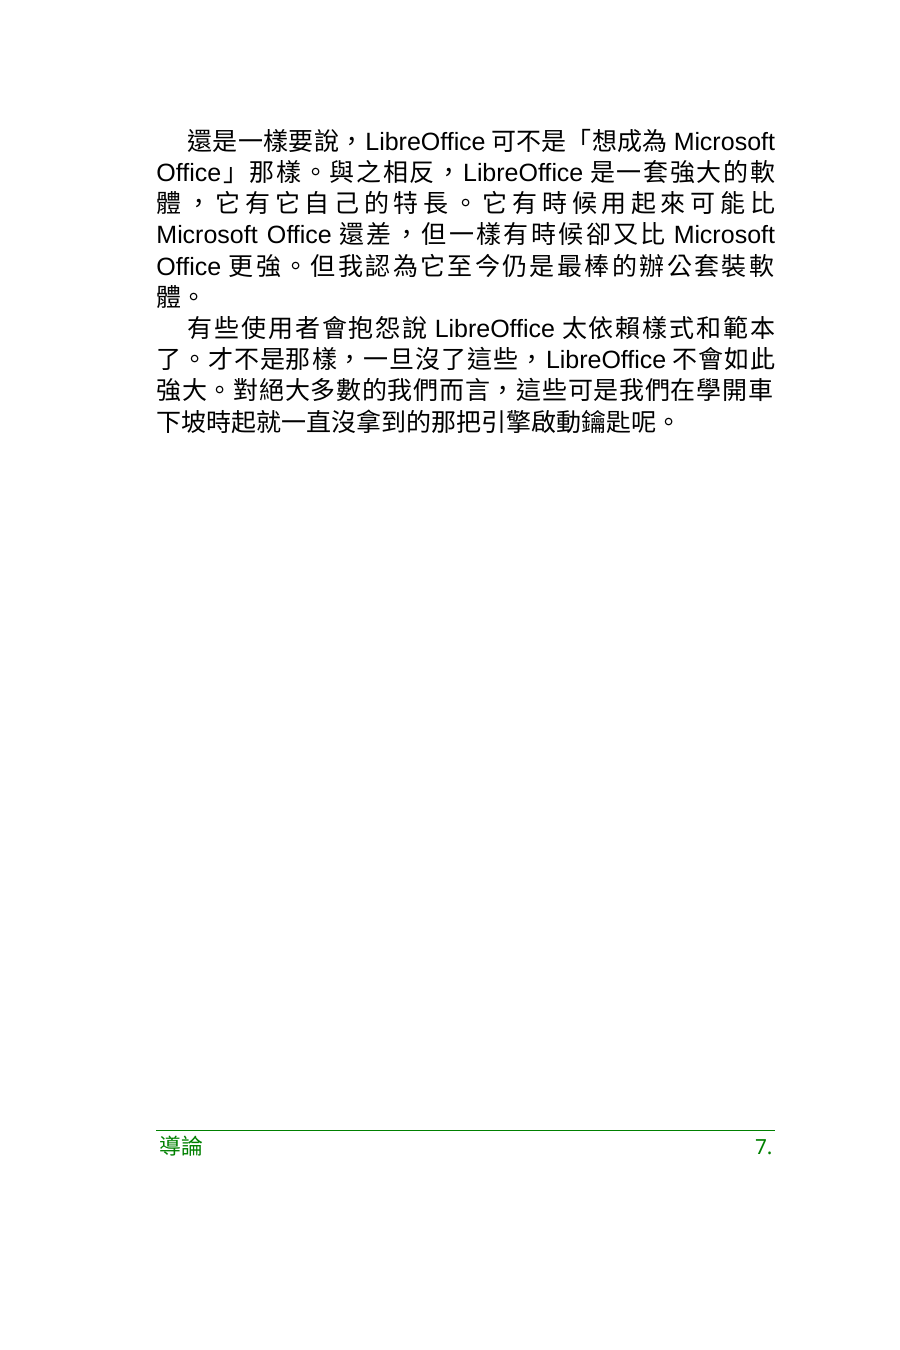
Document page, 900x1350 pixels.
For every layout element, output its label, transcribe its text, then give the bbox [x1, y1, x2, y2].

text 有些使用者會抱怨說LibreOffice太依賴樣式和範本了。才不是那樣，一旦沒了這些，LibreOffice不會如此強大。對絕大多數的我們而言，這些可是我們在學開車下坡時起就一直沒拿到的那把引擎啟動鑰匙呢。 [156, 312, 775, 437]
text 還是一樣要說，LibreOffice可不是「想成為Microsoft Office」那樣。與之相反，LibreOffice是一套強大的軟體，它有它自己的特長。它有時候用起來可能比Microsoft Office還差，但一樣有時候卻又比Microsoft Office更強。但我認為它至今仍是最棒的辦公套裝軟體。 [156, 125, 775, 312]
